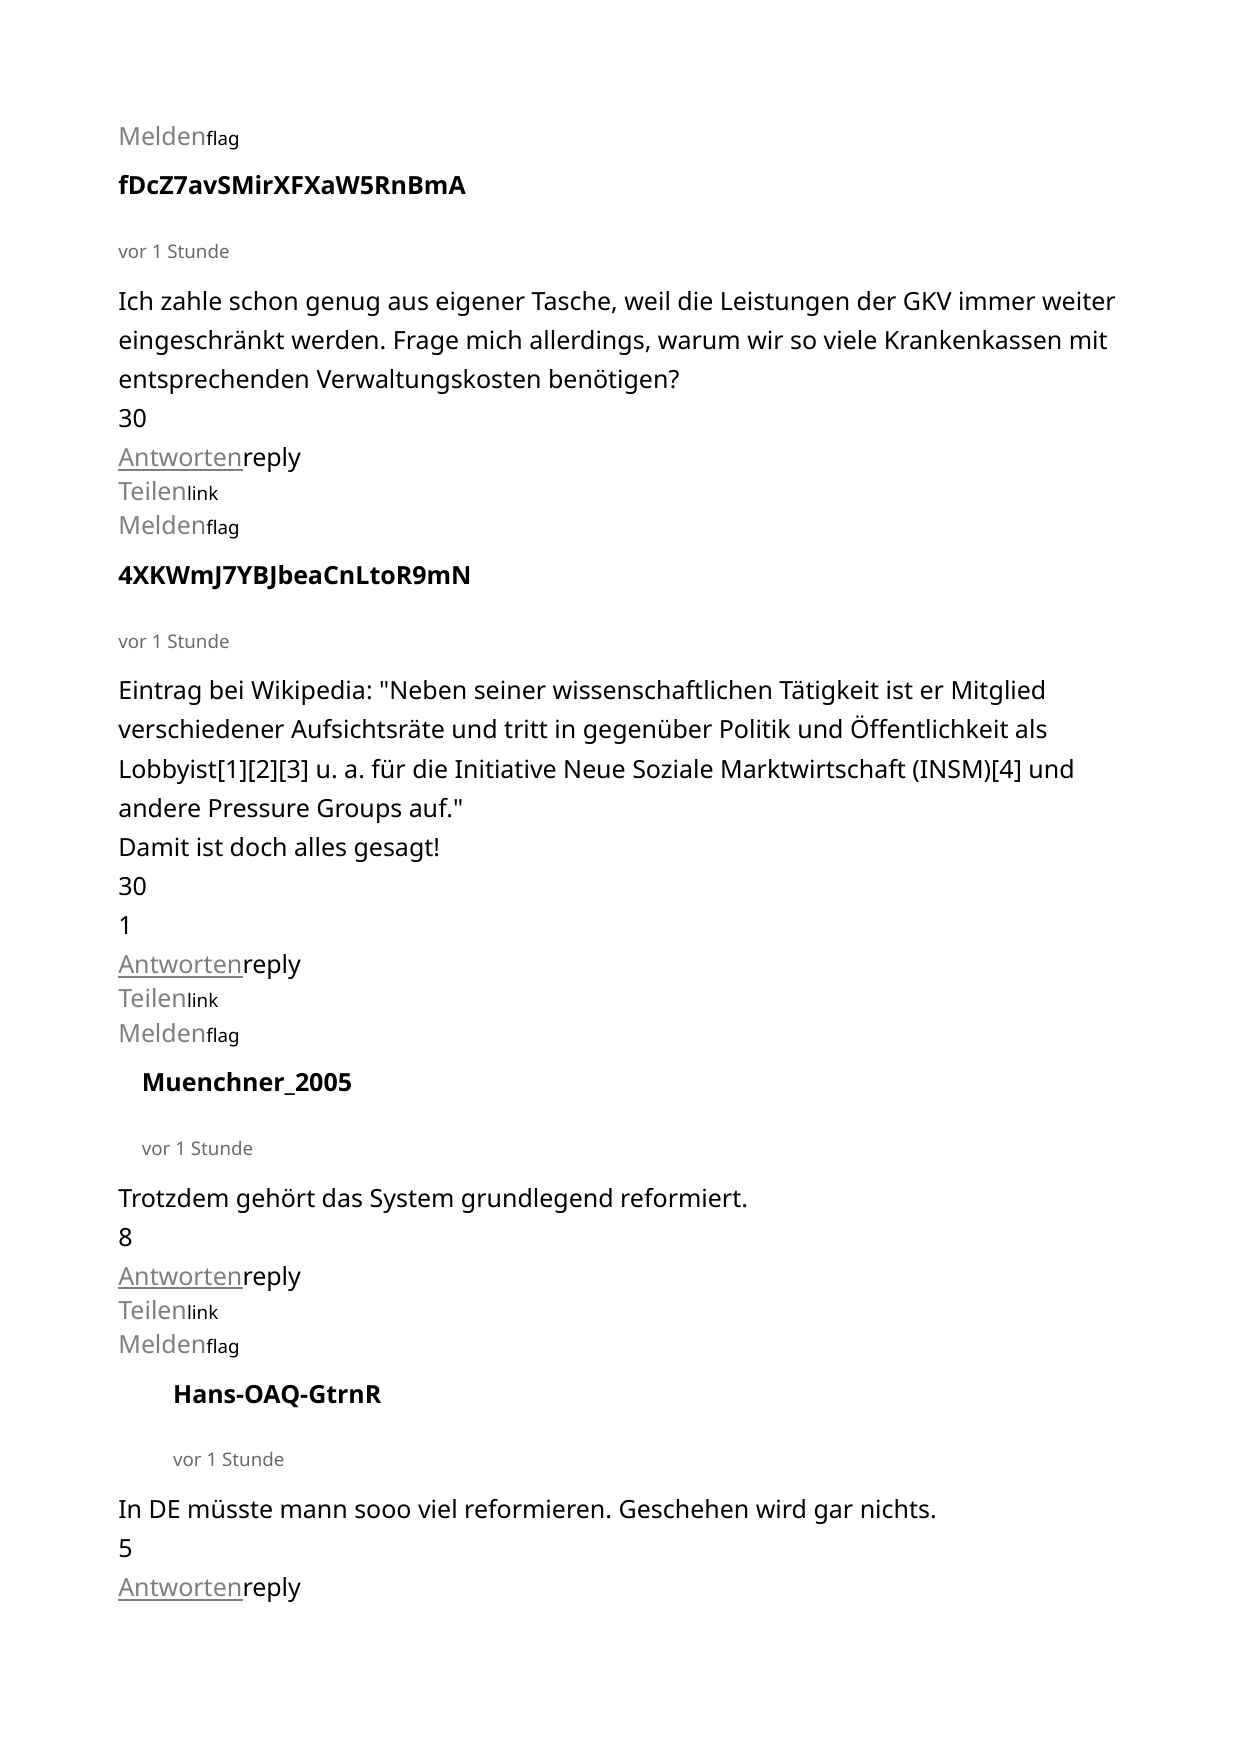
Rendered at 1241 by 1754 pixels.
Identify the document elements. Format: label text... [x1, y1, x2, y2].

text Trotzdem gehört das System grundlegend reformiert. [118, 1180, 1122, 1214]
text Antwortenreply [118, 440, 1122, 474]
text 30 [118, 401, 1122, 435]
text Meldenflag [118, 1327, 1122, 1361]
text Meldenflag [118, 118, 1122, 152]
text Hans-OAQ-GtrnR [173, 1376, 1114, 1410]
text Muenchner_2005 [142, 1065, 1114, 1099]
text Ich zahle schon genug aus eigener Tasche, weil die Leistungen der GKV immer weiter eingeschränkt werden. Frage mich allerdings, warum wir so viele Krankenkassen mit entsprechenden Verwaltungskosten benötigen? [118, 283, 1122, 396]
text 8 [118, 1219, 1122, 1253]
text vor 1 Stunde [173, 1447, 1117, 1472]
text Teilenlink [118, 981, 1122, 1015]
text 5 [118, 1531, 1122, 1565]
text vor 1 Stunde [142, 1135, 1117, 1161]
text Antwortenreply [118, 1258, 1122, 1293]
text vor 1 Stunde [118, 238, 1117, 264]
text In DE müsste mann sooo viel reformieren. Geschehen wird gar nichts. [118, 1492, 1122, 1526]
text Eintrag bei Wikipedia: "Neben seiner wissenschaftlichen Tätigkeit ist er Mitglied verschiedener Aufsichtsräte und tritt in gegenüber Politik und Öffentlichkeit als Lobbyist[1][2][3] u. a. für die Initiative Neue Soziale Marktwirtschaft (INSM)[4] und andere Pressure Groups auf." Damit ist doch alles gesagt! [118, 673, 1122, 864]
text vor 1 Stunde [118, 628, 1117, 653]
text Meldenflag [118, 1015, 1122, 1049]
text 1 [118, 908, 1122, 942]
text Meldenflag [118, 508, 1122, 542]
text Antwortenreply [118, 947, 1122, 981]
text Teilenlink [118, 1293, 1122, 1327]
text fDcZ7avSMirXFXaW5RnBmA [118, 168, 1114, 202]
text 4XKWmJ7YBJbeaCnLtoR9mN [118, 558, 1114, 592]
text Teilenlink [118, 474, 1122, 508]
text Antwortenreply [118, 1570, 1122, 1604]
text 30 [118, 869, 1122, 903]
